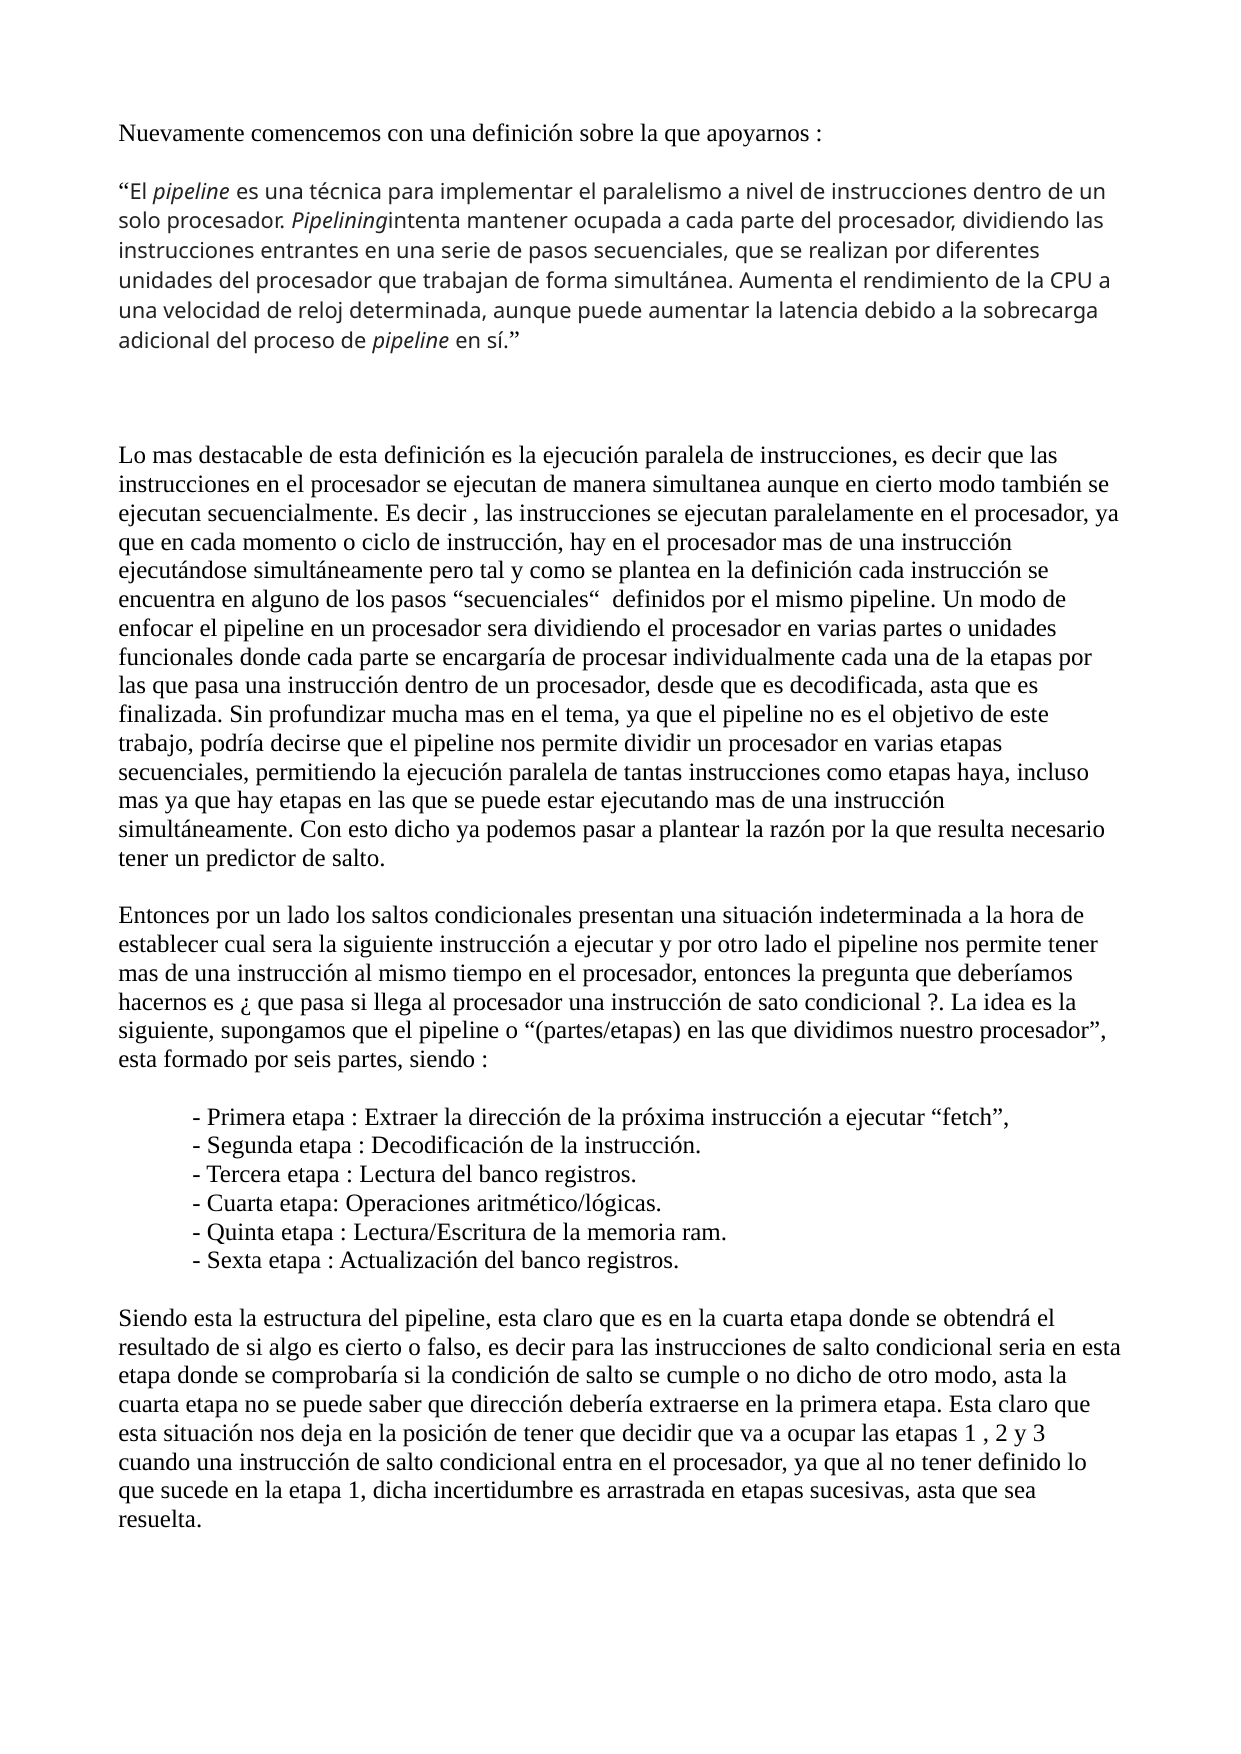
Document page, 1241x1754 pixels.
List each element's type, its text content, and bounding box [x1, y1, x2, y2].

text Entonces por un lado los saltos condicionales presentan una situación indeterminada a la hora de establecer cual sera la siguiente instrucción a ejecutar y por otro lado el pipeline nos permite tener mas de una instrucción al mismo tiempo en el procesador, entonces la pregunta que deberíamos hacernos es ¿ que pasa si llega al procesador una instrucción de sato condicional ?. La idea es la siguiente, supongamos que el pipeline o “(partes/etapas) en las que dividimos nuestro procesador”, esta formado por seis partes, siendo : [118, 901, 1122, 1073]
text - Tercera etapa : Lectura del banco registros. [118, 1159, 1122, 1188]
text - Primera etapa : Extraer la dirección de la próxima instrucción a ejecutar “fetch”, [118, 1102, 1122, 1131]
text Lo mas destacable de esta definición es la ejecución paralela de instrucciones, es decir que las instrucciones en el procesador se ejecutan de manera simultanea aunque en cierto modo también se ejecutan secuencialmente. Es decir , las instrucciones se ejecutan paralelamente en el procesador, ya que en cada momento o ciclo de instrucción, hay en el procesador mas de una instrucción ejecutándose simultáneamente pero tal y como se plantea en la definición cada instrucción se encuentra en alguno de los pasos “secuenciales“ definidos por el mismo pipeline. Un modo de enfocar el pipeline en un procesador sera dividiendo el procesador en varias partes o unidades funcionales donde cada parte se encargaría de procesar individualmente cada una de la etapas por las que pasa una instrucción dentro de un procesador, desde que es decodificada, asta que es finalizada. Sin profundizar mucha mas en el tema, ya que el pipeline no es el objetivo de este trabajo, podría decirse que el pipeline nos permite dividir un procesador en varias etapas secuenciales, permitiendo la ejecución paralela de tantas instrucciones como etapas haya, incluso mas ya que hay etapas en las que se puede estar ejecutando mas de una instrucción simultáneamente. Con esto dicho ya podemos pasar a plantear la razón por la que resulta necesario tener un predictor de salto. [118, 441, 1122, 872]
text - Segunda etapa : Decodificación de la instrucción. [118, 1131, 1122, 1159]
text “El pipeline es una técnica para implementar el paralelismo a nivel de instrucciones dentro de un solo procesador. Pipeliningintenta mantener ocupada a cada parte del procesador, dividiendo las instrucciones entrantes en una serie de pasos secuenciales, que se realizan por diferentes unidades del procesador que trabajan de forma simultánea. Aumenta el rendimiento de la CPU a una velocidad de reloj determinada, aunque puede aumentar la latencia debido a la sobrecarga adicional del proceso de pipeline en sí.” [118, 176, 1122, 354]
text - Quinta etapa : Lectura/Escritura de la memoria ram. [118, 1217, 1122, 1246]
text Siendo esta la estructura del pipeline, esta claro que es en la cuarta etapa donde se obtendrá el resultado de si algo es cierto o falso, es decir para las instrucciones de salto condicional seria en esta etapa donde se comprobaría si la condición de salto se cumple o no dicho de otro modo, asta la cuarta etapa no se puede saber que dirección debería extraerse en la primera etapa. Esta claro que esta situación nos deja en la posición de tener que decidir que va a ocupar las etapas 1 , 2 y 3 cuando una instrucción de salto condicional entra en el procesador, ya que al no tener definido lo que sucede en la etapa 1, dicha incertidumbre es arrastrada en etapas sucesivas, asta que sea resuelta. [118, 1303, 1122, 1533]
text - Cuarta etapa: Operaciones aritmético/lógicas. [118, 1188, 1122, 1217]
text - Sexta etapa : Actualización del banco registros. [118, 1246, 1122, 1274]
text Nuevamente comencemos con una definición sobre la que apoyarnos : [118, 118, 1122, 147]
